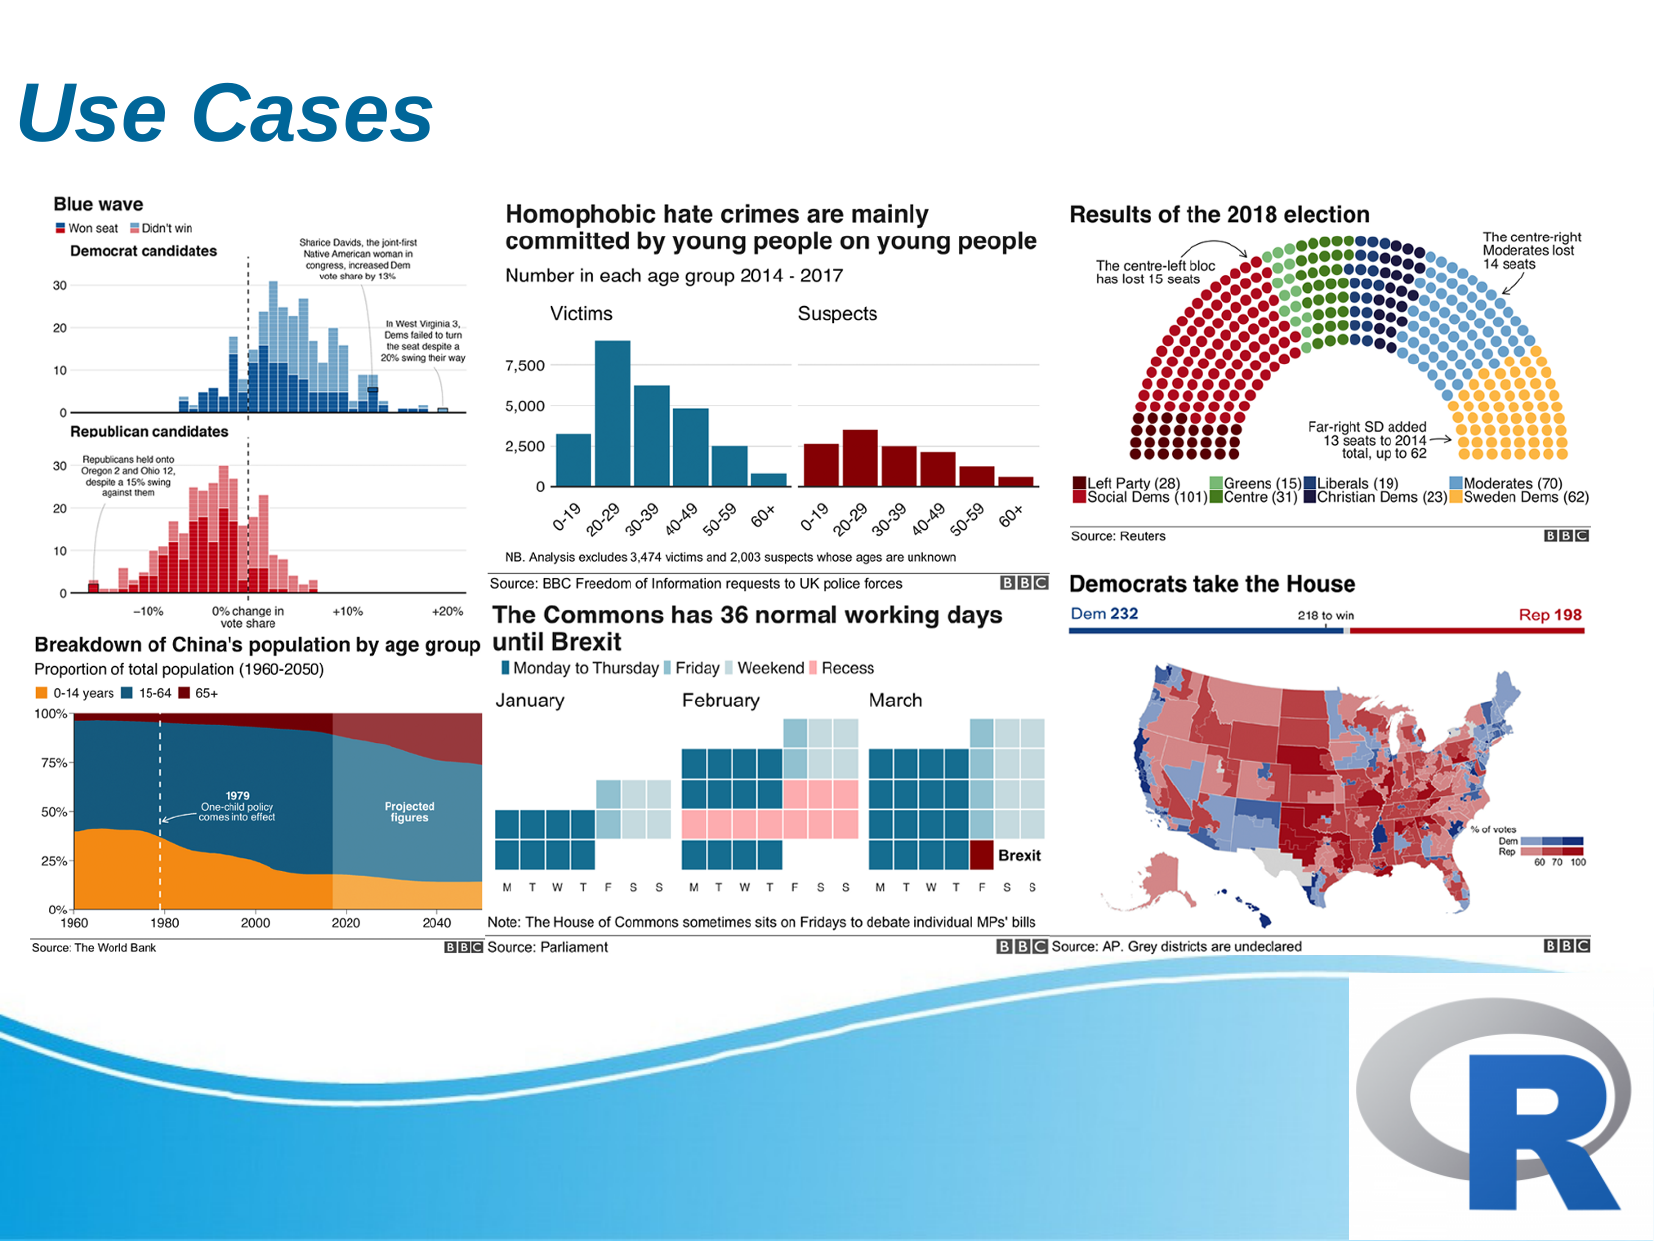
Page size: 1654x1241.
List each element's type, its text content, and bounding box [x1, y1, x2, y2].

picture [85, 1053, 95, 1059]
title Use Cases [15, 15, 1516, 211]
picture [0, 194, 1654, 1241]
